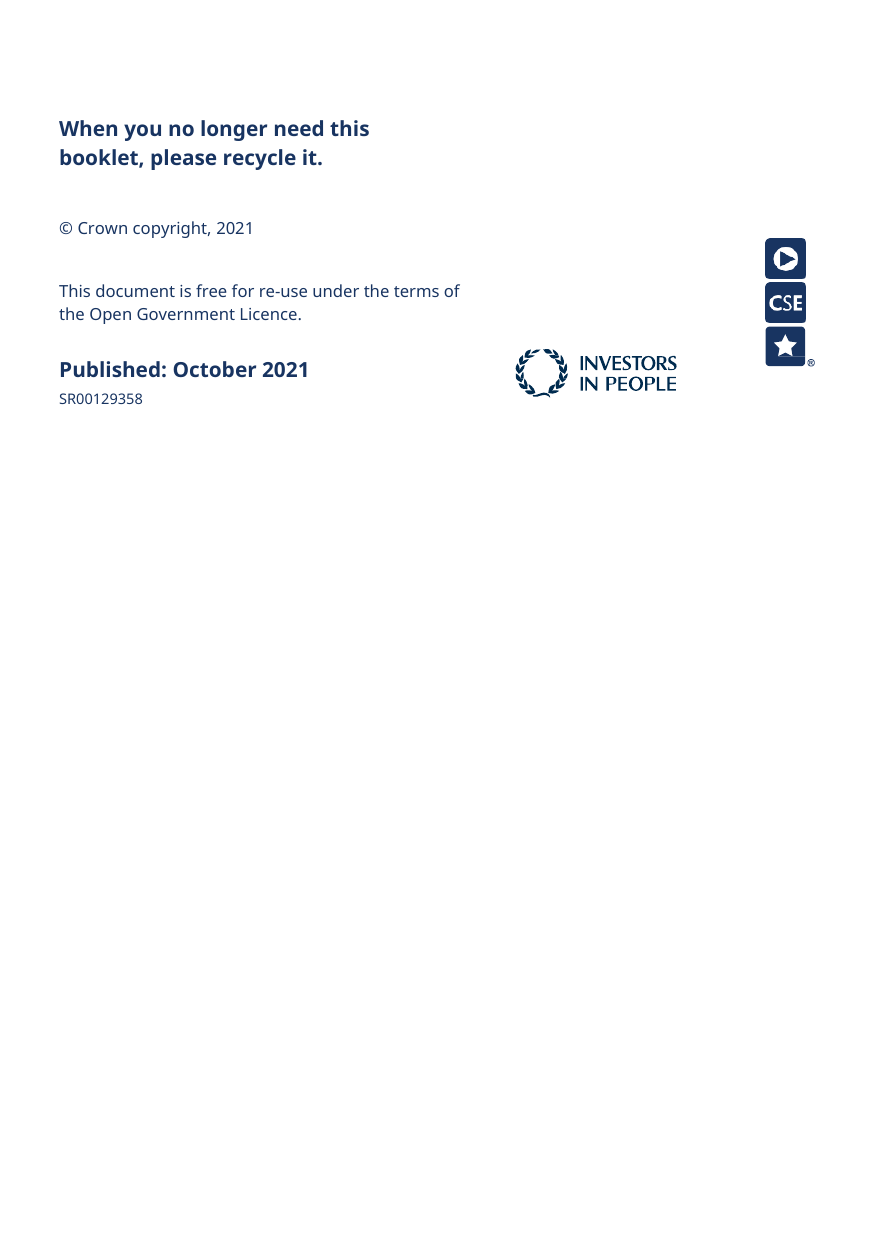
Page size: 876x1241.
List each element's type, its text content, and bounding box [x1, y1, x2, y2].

subtitle Published: October 2021 [59, 356, 520, 384]
subtitle [561, 356, 829, 384]
picture [765, 238, 806, 279]
text This document is free for re-use under the terms of the Open Government Licence. [59, 279, 468, 325]
text SR00129358 [59, 389, 829, 409]
subtitle [523, 356, 560, 384]
text © Crown copyright, 2021 [59, 216, 829, 239]
picture [765, 282, 806, 323]
subtitle When you no longer need this booklet, please recycle it. [59, 114, 442, 171]
